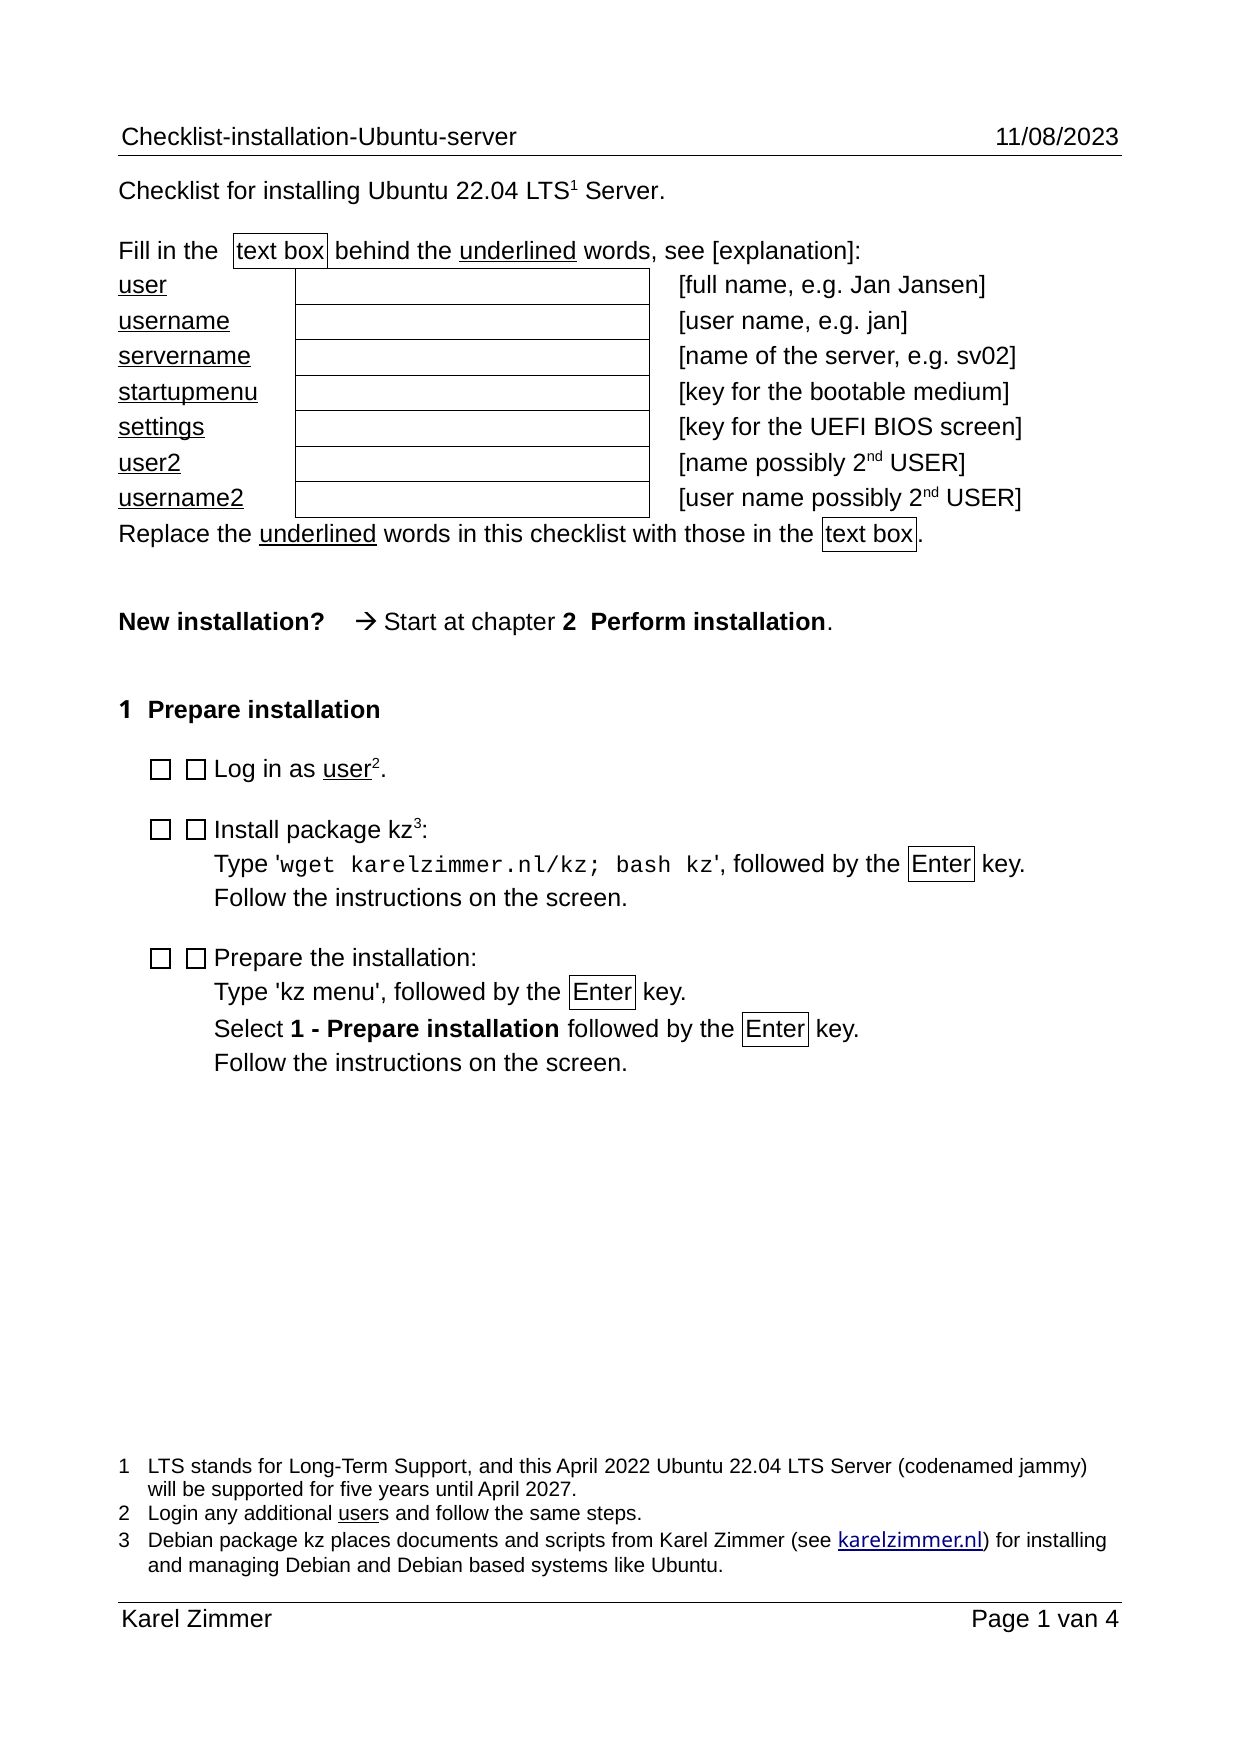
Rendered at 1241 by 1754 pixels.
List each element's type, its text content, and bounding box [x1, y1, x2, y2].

table_cell [177, 784, 213, 815]
table_cell [177, 883, 213, 913]
table_header Log in as USER. [213, 754, 1122, 784]
text behind the underlined words, see [explanation]: [328, 233, 1122, 268]
table_cell [177, 913, 213, 943]
text . [917, 517, 1122, 552]
table_cell [213, 913, 1122, 943]
table_cell Select 1 - Prepare installation followed by the Enter key. [213, 1011, 1122, 1048]
text [user name, e.g. jan] [650, 304, 1122, 339]
text text box [234, 234, 327, 268]
table_cell Install package kz: [213, 815, 1122, 845]
table_header [118, 754, 142, 784]
table_cell [142, 1048, 177, 1078]
table_cell [177, 973, 213, 1011]
table_cell [177, 845, 213, 882]
table_cell Type 'wget karelzimmer.nl/kz; bash kz', followed by the Enter key. [213, 845, 1122, 882]
table_cell [118, 784, 142, 815]
text [name of the server, e.g. sv02] [650, 339, 1122, 375]
table_cell Follow the instructions on the screen. [213, 1048, 1122, 1078]
text USERName2 [118, 481, 295, 517]
text USERname [118, 304, 295, 339]
table_cell [142, 973, 177, 1011]
table_cell Follow the instructions on the screen. [213, 883, 1122, 913]
text New installation?  Start at chapter 2 Perform installation. [118, 608, 1122, 636]
text Fill in the [118, 233, 233, 268]
table_cell [142, 815, 177, 845]
table_cell [213, 784, 1122, 815]
table_cell [142, 845, 177, 882]
table_cell [177, 815, 213, 845]
table_cell [142, 1011, 177, 1048]
table_cell [118, 1011, 142, 1048]
table_cell [177, 1048, 213, 1078]
text [user name possibly 2nd USER] [650, 481, 1122, 517]
text Replace the underlined words in this checklist with those in the [118, 517, 822, 552]
text [key for the UEFI BIOS screen] [650, 410, 1122, 446]
text Checklist for installing Ubuntu 22.04 LTS Server. [118, 177, 1122, 205]
table_cell Prepare the installation: [213, 943, 1122, 973]
table_cell [177, 943, 213, 973]
text USER2 [118, 446, 295, 481]
list Prepare installation [118, 692, 1122, 726]
table_cell [118, 913, 142, 943]
text user [118, 268, 295, 304]
table_cell [142, 883, 177, 913]
text SETTINGS [118, 410, 295, 446]
text LTS stands for Long-Term Support, and this April 2022 Ubuntu 22.04 LTS Server (codenamed jammy) will be supported for five years until April 2027. [118, 1454, 1122, 1501]
table_cell [118, 815, 142, 845]
table_cell [142, 943, 177, 973]
table_cell [118, 943, 142, 973]
text [key for the bootable medium] [650, 375, 1122, 410]
table_cell [118, 883, 142, 913]
table_cell [142, 913, 177, 943]
text servERNAme [118, 339, 295, 375]
table_cell [142, 784, 177, 815]
table_cell [118, 845, 142, 882]
text [full name, e.g. Jan Jansen] [650, 268, 1122, 304]
table_cell [118, 1048, 142, 1078]
text [name possibly 2nd USER] [650, 446, 1122, 481]
table_cell [118, 973, 142, 1011]
table_header [142, 754, 177, 784]
text STARTupMEnU [118, 375, 295, 410]
text text box [823, 518, 916, 551]
table_header [177, 754, 213, 784]
table_cell Type 'kz menu', followed by the Enter key. [213, 973, 1122, 1011]
table_cell [177, 1011, 213, 1048]
